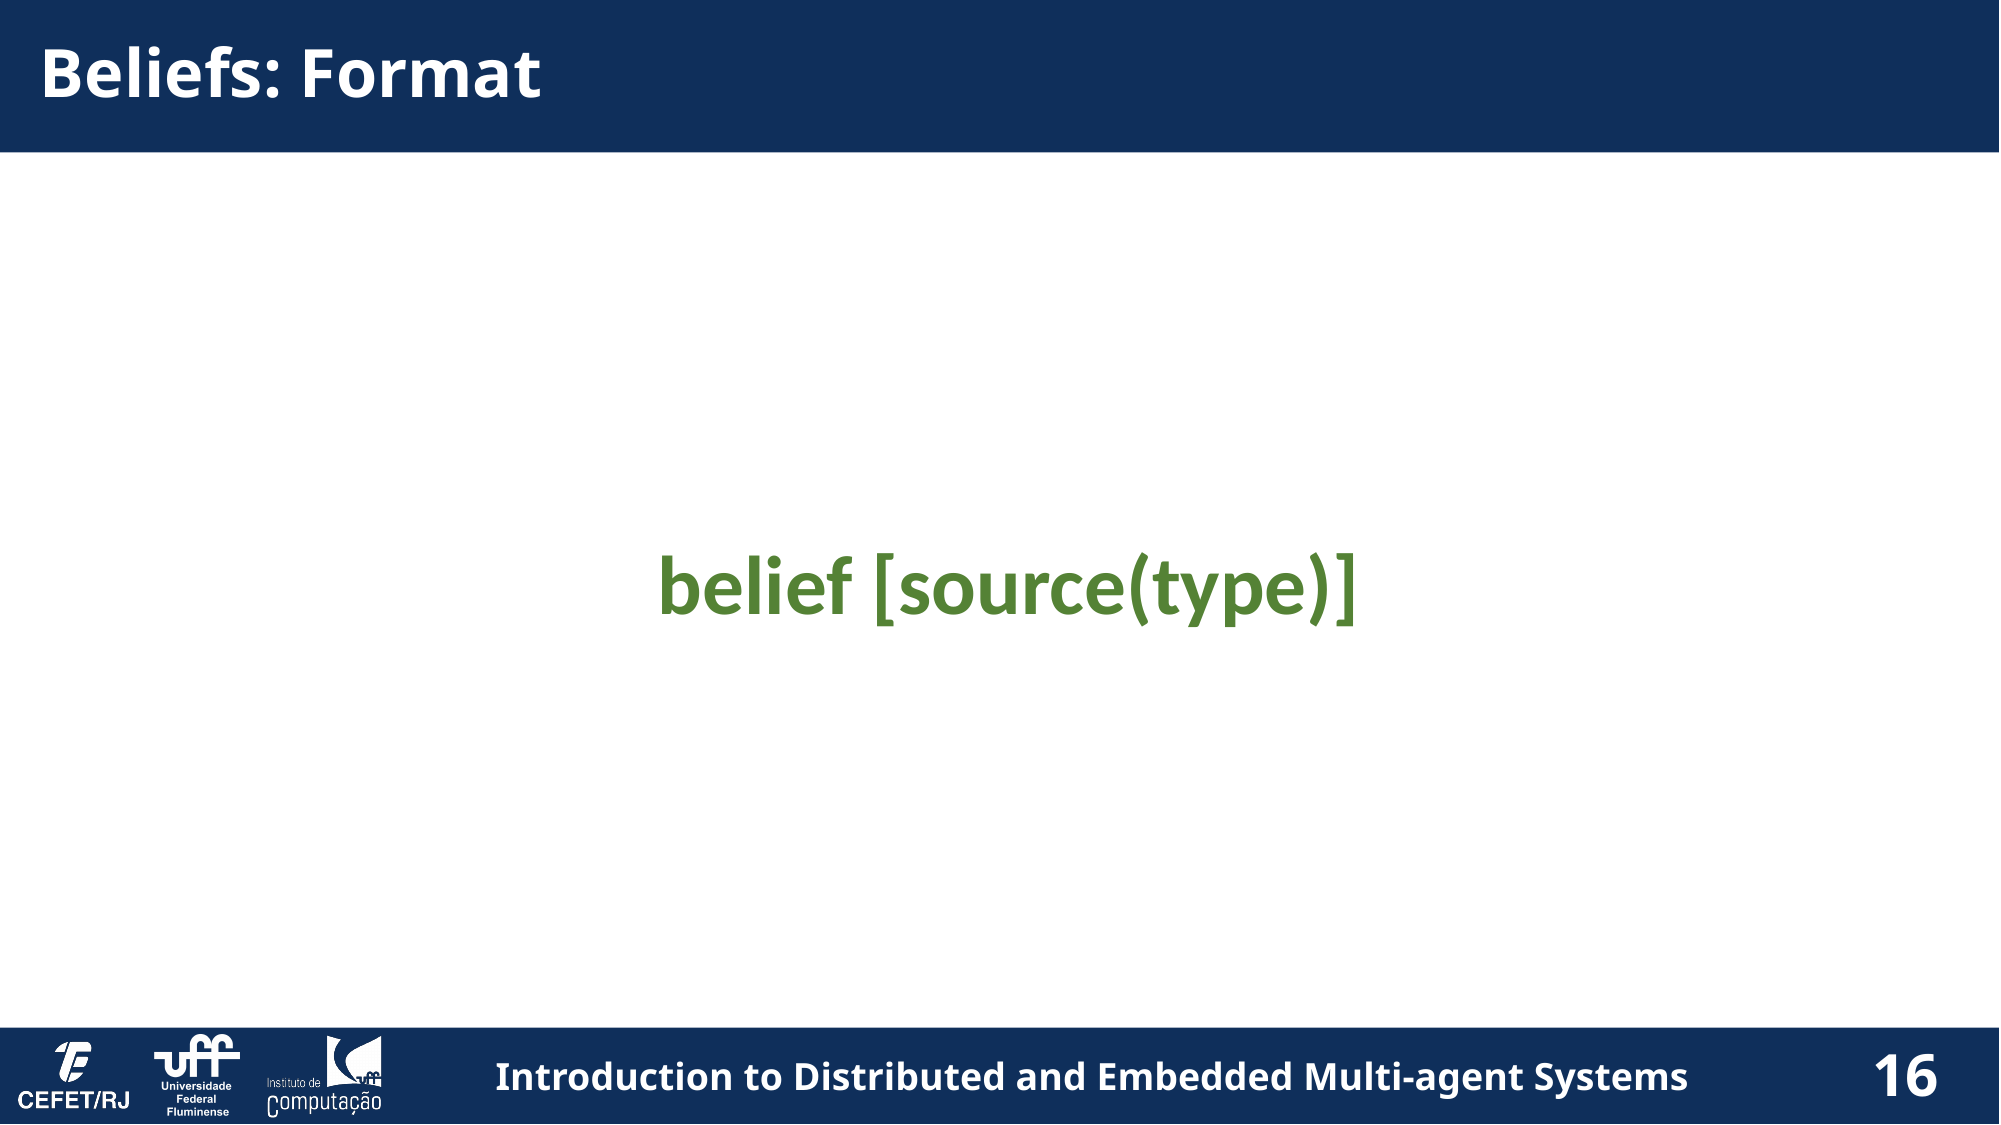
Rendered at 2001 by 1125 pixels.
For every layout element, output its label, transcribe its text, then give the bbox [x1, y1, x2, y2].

picture [18, 1021, 129, 1125]
text_box belief [source(type)] [283, 523, 1754, 639]
picture [265, 1033, 383, 1118]
picture [153, 1033, 241, 1121]
text_box Beliefs: Format [25, 23, 1999, 119]
